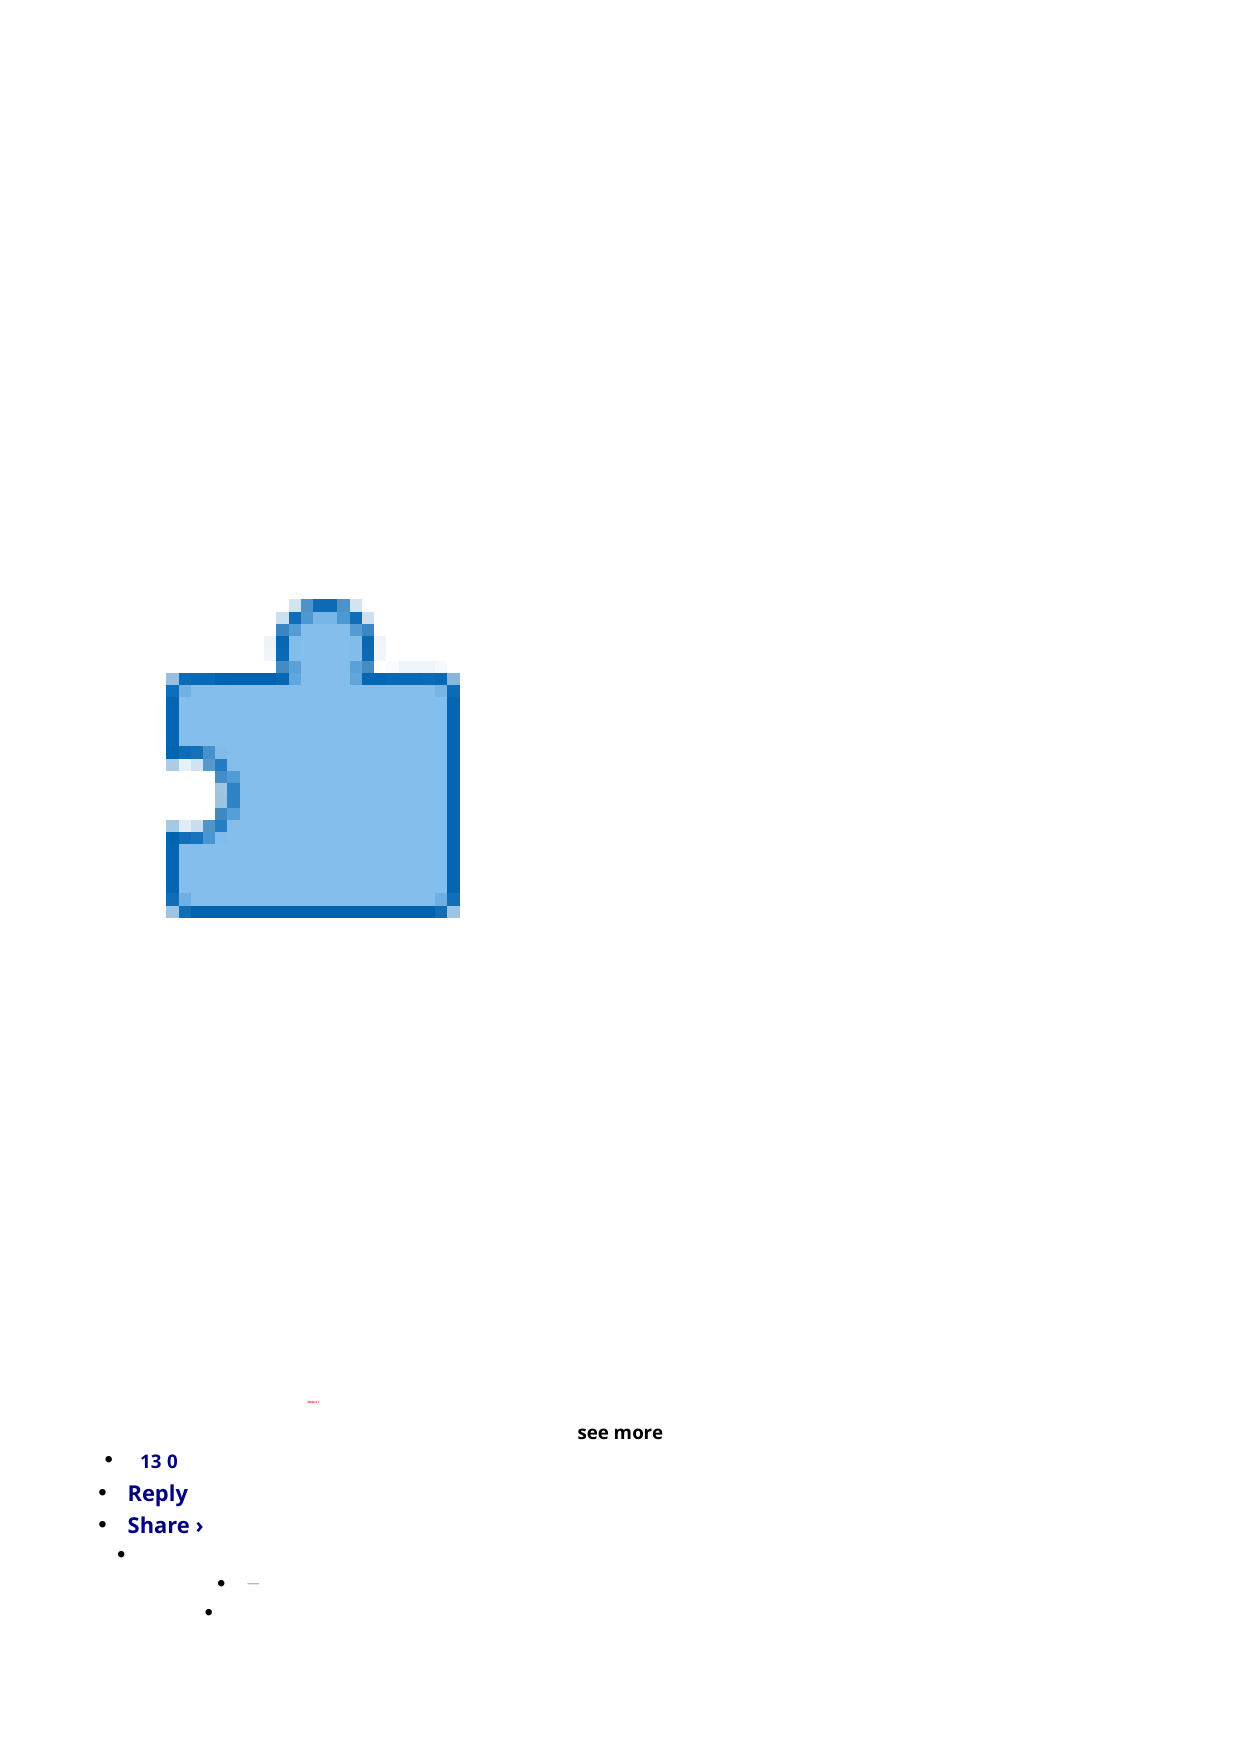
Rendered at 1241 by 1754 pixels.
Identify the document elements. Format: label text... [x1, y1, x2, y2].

list − [227, 1569, 1116, 1598]
list see more [118, 1420, 1122, 1445]
list Reply [118, 1474, 1103, 1507]
list 13 0 [124, 1445, 1097, 1474]
list Share › [118, 1507, 1103, 1540]
